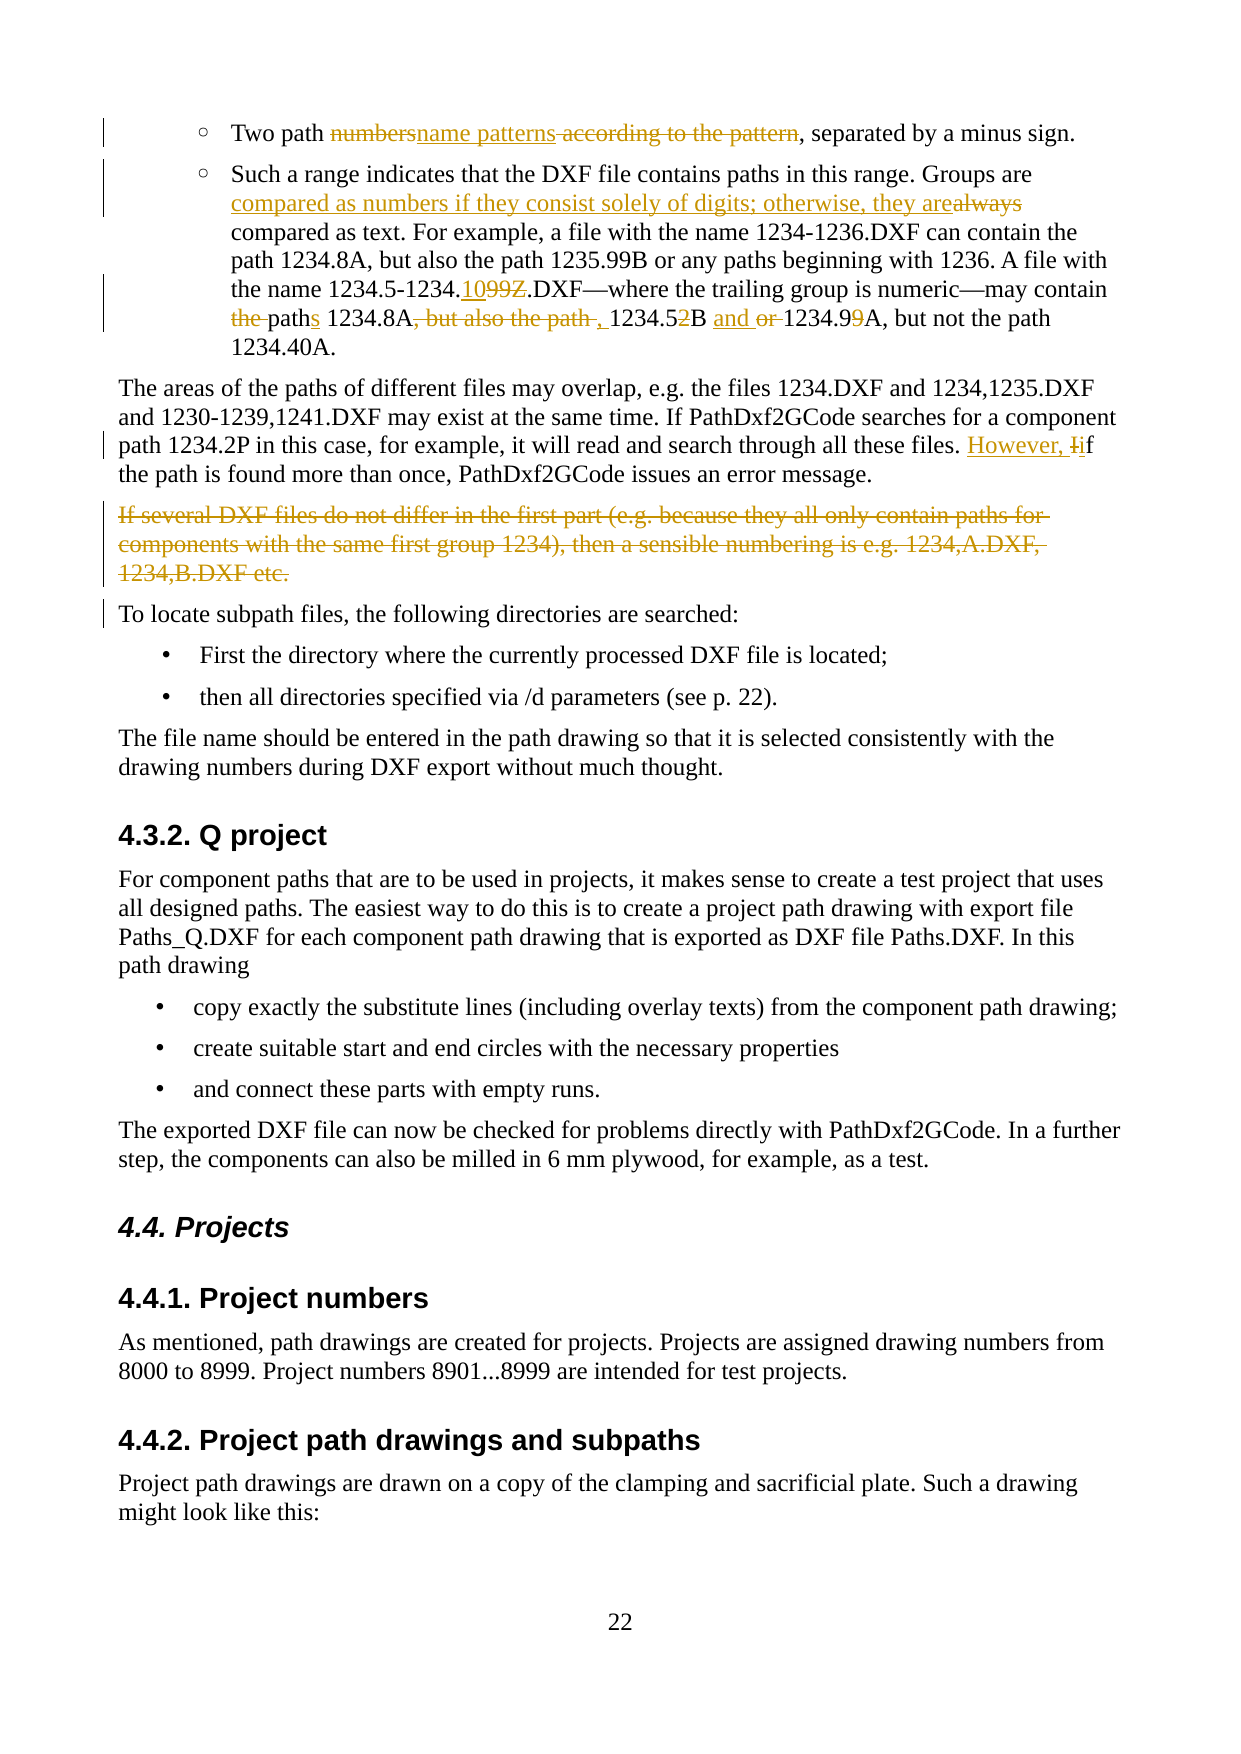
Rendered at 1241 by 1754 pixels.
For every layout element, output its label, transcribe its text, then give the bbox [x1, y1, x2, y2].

subtitle 4.3.2. Q project [118, 818, 1122, 852]
subtitle 4.4.1. Project numbers [118, 1281, 1122, 1315]
subtitle 4.4. Projects [118, 1210, 1122, 1244]
text Project path drawings are drawn on a copy of the clamping and sacrificial plate. Such a drawing might look like this: [118, 1468, 1122, 1526]
text The file name should be entered in the path drawing so that it is selected consistently with the drawing numbers during DXF export without much thought. [118, 723, 1122, 781]
list Two path name patterns, separated by a minus sign. [193, 118, 1122, 147]
text As mentioned, path drawings are created for projects. Projects are assigned drawing numbers from 8000 to 8999. Project numbers 8901...8999 are intended for test projects. [118, 1327, 1122, 1385]
text The exported DXF file can now be checked for problems directly with PathDxf2GCode. In a further step, the components can also be milled in 6 mm plywood, for example, as a test. [118, 1115, 1122, 1173]
list Such a range indicates that the DXF file contains paths in this range. Groups are compared as numbers if they consist solely of digits; otherwise, they are compared as text. For example, a file with the name 1234-1236.DXF can contain the path 1234.8A, but also the path 1235.99B or any paths beginning with 1236. A file with the name 1234.5-1234.10.DXF—where the trailing group is numeric—may contain paths 1234.8A, 1234.5B and 1234.9A, but not the path 1234.40A. [193, 159, 1122, 361]
text The areas of the paths of different files may overlap, e.g. the files 1234.DXF and 1234,1235.DXF and 1230-1239,1241.DXF may exist at the same time. If PathDxf2GCode searches for a component path 1234.2P in this case, for example, it will read and search through all these files. However, if the path is found more than once, PathDxf2GCode issues an error message. [118, 373, 1122, 488]
list then all directories specified via /d parameters (see p. 23). [162, 682, 1122, 711]
text To locate subpath files, the following directories are searched: [118, 501, 1122, 628]
list create suitable start and end circles with the necessary properties [156, 1033, 1122, 1062]
subtitle 4.4.2. Project path drawings and subpaths [118, 1422, 1122, 1456]
list First the directory where the currently processed DXF file is located; [162, 641, 1122, 669]
list and connect these parts with empty runs. [156, 1074, 1122, 1103]
list copy exactly the substitute lines (including overlay texts) from the component path drawing; [156, 992, 1122, 1020]
text For component paths that are to be used in projects, it makes sense to create a test project that uses all designed paths. The easiest way to do this is to create a project path drawing with export file Paths_Q.DXF for each component path drawing that is exported as DXF file Paths.DXF. In this path drawing [118, 864, 1122, 979]
